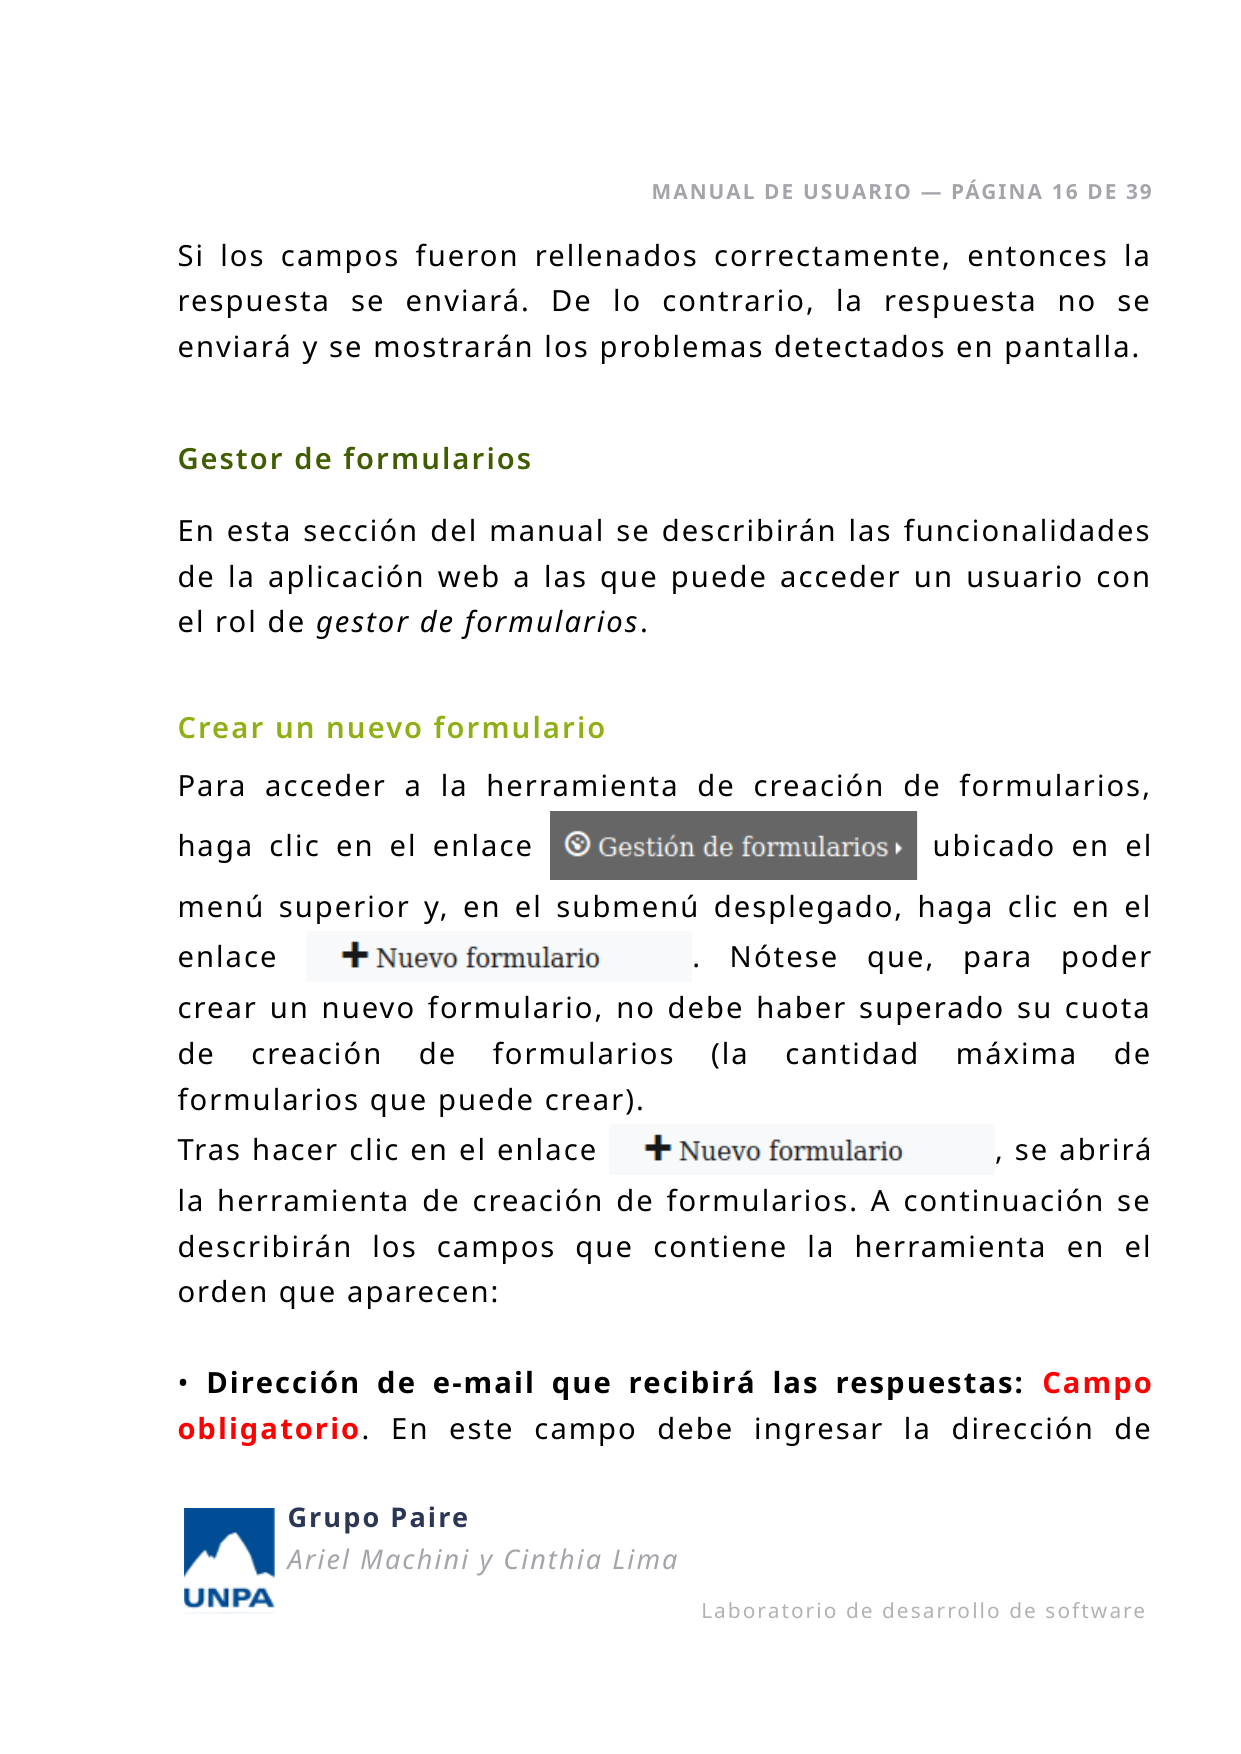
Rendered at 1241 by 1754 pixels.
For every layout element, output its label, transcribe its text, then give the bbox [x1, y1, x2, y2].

subtitle Gestor de formularios [177, 438, 1152, 478]
text Tras hacer clic en el enlace , se abrirá la herramienta de creación de formularios. A continuación se describirán los campos que contiene la herramienta en el orden que aparecen: [177, 1124, 1152, 1311]
picture [609, 1124, 995, 1175]
picture [184, 1508, 275, 1614]
text Si los campos fueron rellenados correctamente, entonces la respuesta se enviará. De lo contrario, la respuesta no se enviará y se mostrarán los problemas detectados en pantalla. [177, 235, 1152, 366]
picture [550, 811, 918, 880]
text Para acceder a la herramienta de creación de formularios, haga clic en el enlace ubicado en el menú superior y, en el submenú desplegado, haga clic en el enlace . Nótese que, para poder crear un nuevo formulario, no debe haber superado su cuota de creación de formularios (la cantidad máxima de formularios que puede crear). [177, 766, 1152, 1118]
text En esta sección del manual se describirán las funcionalidades de la aplicación web a las que puede acceder un usuario con el rol de gestor de formularios. [177, 510, 1152, 641]
text • Dirección de e-mail que recibirá las respuestas: Campo obligatorio. En este campo debe ingresar la dirección de [177, 1363, 1152, 1448]
subtitle Crear un nuevo formulario [177, 707, 1152, 747]
picture [306, 931, 693, 982]
